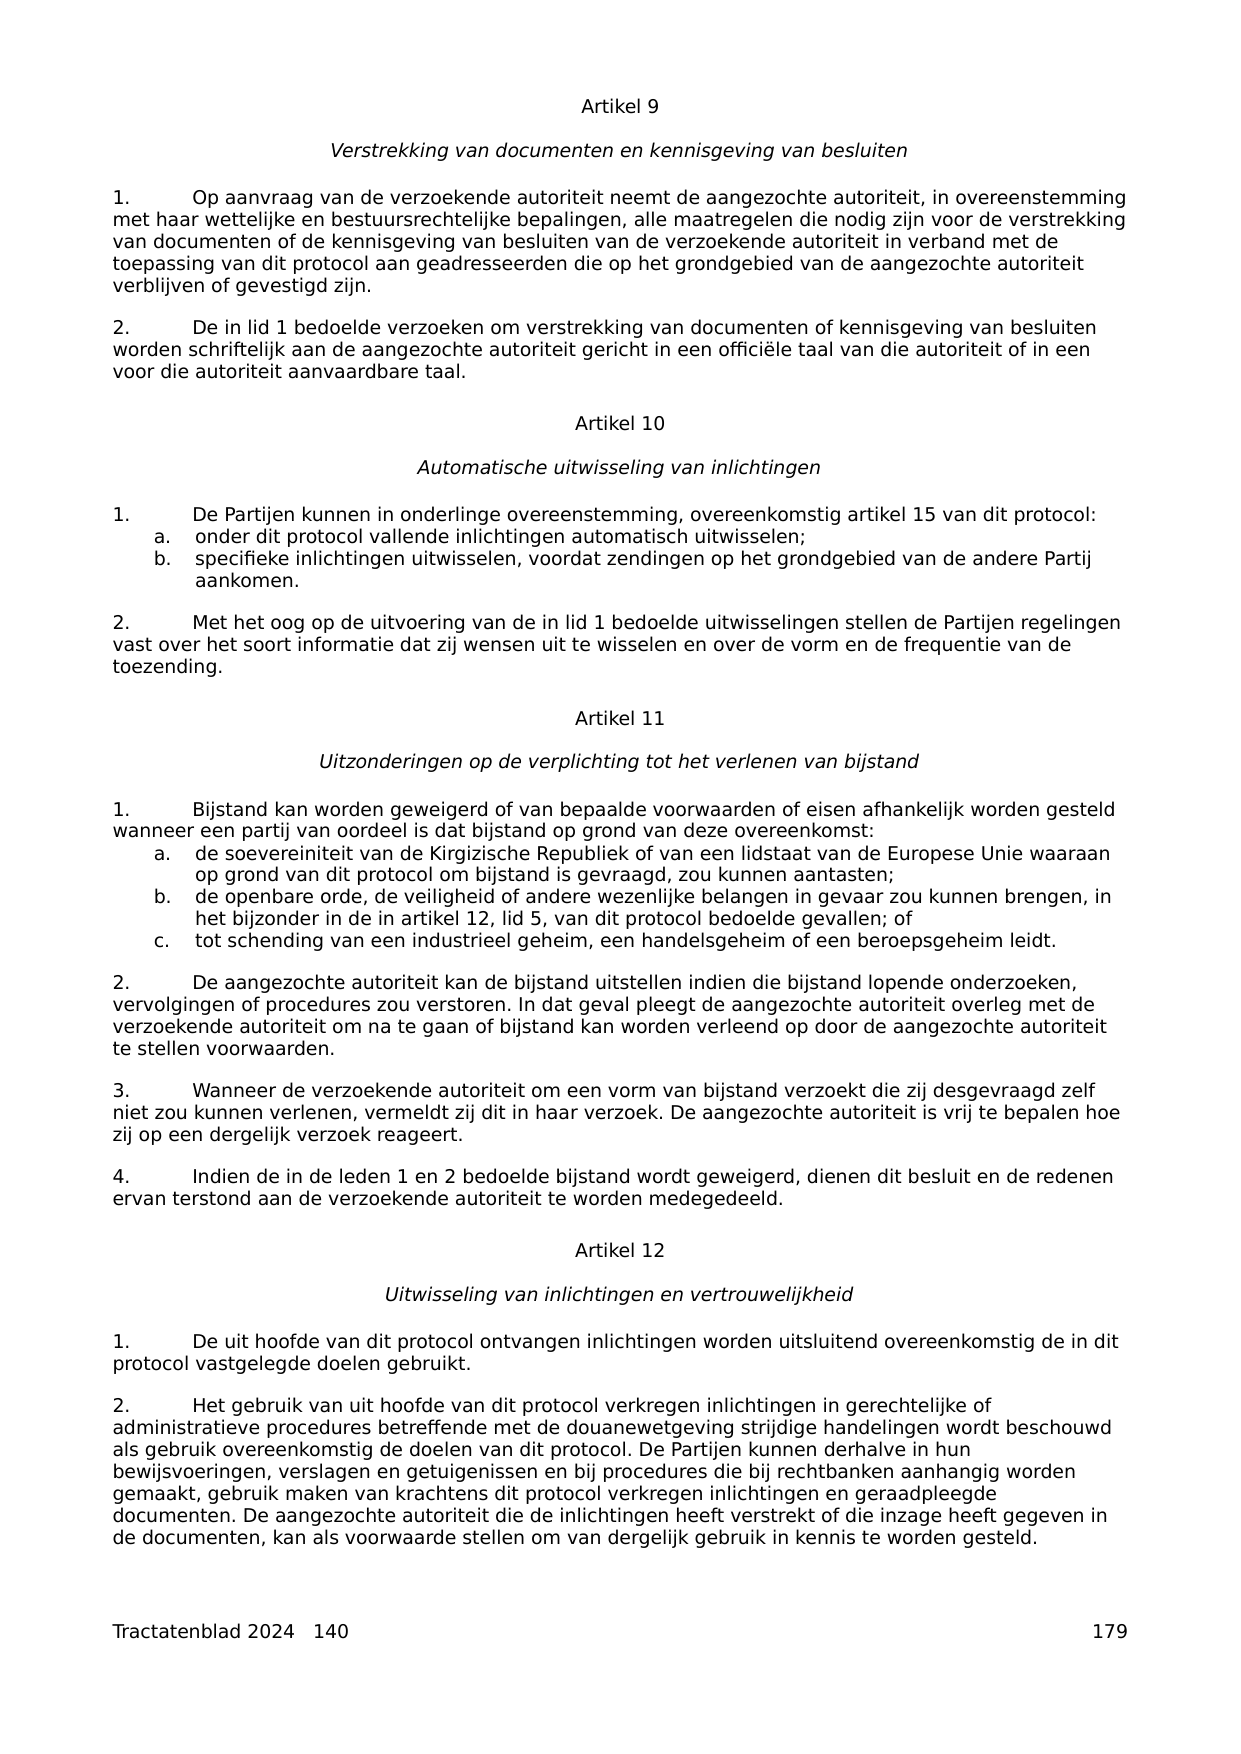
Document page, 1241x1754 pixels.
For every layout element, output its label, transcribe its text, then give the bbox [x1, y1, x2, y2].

text 1. Bijstand kan worden geweigerd of van bepaalde voorwaarden of eisen afhankelijk worden gesteld wanneer een partij van oordeel is dat bijstand op grond van deze overeenkomst: [112, 798, 1128, 842]
subtitle Artikel 12 Uitwisseling van inlichtingen en vertrouwelijkheid [112, 1240, 1128, 1306]
text 2. Met het oog op de uitvoering van de in lid 1 bedoelde uitwisselingen stellen de Partijen regelingen vast over het soort informatie dat zij wensen uit te wisselen en over de vorm en de frequentie van de toezending. [112, 612, 1128, 677]
text c. tot schending van een industrieel geheim, een handelsgeheim of een beroepsgeheim leidt. [153, 930, 1128, 952]
text b. specifieke inlichtingen uitwisselen, voordat zendingen op het grondgebied van de andere Partij aankomen. [153, 548, 1128, 592]
text a. onder dit protocol vallende inlichtingen automatisch uitwisselen; [153, 526, 1128, 548]
text b. de openbare orde, de veiligheid of andere wezenlijke belangen in gevaar zou kunnen brengen, in het bijzonder in de in artikel 12, lid 5, van dit protocol bedoelde gevallen; of [153, 886, 1128, 930]
subtitle Artikel 9 Verstrekking van documenten en kennisgeving van besluiten [112, 96, 1128, 162]
subtitle Artikel 10 Automatische uitwisseling van inlichtingen [112, 413, 1128, 479]
subtitle Artikel 11 Uitzonderingen op de verplichting tot het verlenen van bijstand [112, 707, 1128, 773]
text 2. De aangezochte autoriteit kan de bijstand uitstellen indien die bijstand lopende onderzoeken, vervolgingen of procedures zou verstoren. In dat geval pleegt de aangezochte autoriteit overleg met de verzoekende autoriteit om na te gaan of bijstand kan worden verleend op door de aangezochte autoriteit te stellen voorwaarden. [112, 972, 1128, 1060]
text 1. De uit hoofde van dit protocol ontvangen inlichtingen worden uitsluitend overeenkomstig de in dit protocol vastgelegde doelen gebruikt. [112, 1331, 1128, 1375]
text 1. Op aanvraag van de verzoekende autoriteit neemt de aangezochte autoriteit, in overeenstemming met haar wettelijke en bestuursrechtelijke bepalingen, alle maatregelen die nodig zijn voor de verstrekking van documenten of de kennisgeving van besluiten van de verzoekende autoriteit in verband met de toepassing van dit protocol aan geadresseerden die op het grondgebied van de aangezochte autoriteit verblijven of gevestigd zijn. [112, 187, 1128, 297]
text 2. Het gebruik van uit hoofde van dit protocol verkregen inlichtingen in gerechtelijke of administratieve procedures betreffende met de douanewetgeving strijdige handelingen wordt beschouwd als gebruik overeenkomstig de doelen van dit protocol. De Partijen kunnen derhalve in hun bewijsvoeringen, verslagen en getuigenissen en bij procedures die bij rechtbanken aanhangig worden gemaakt, gebruik maken van krachtens dit protocol verkregen inlichtingen en geraadpleegde documenten. De aangezochte autoriteit die de inlichtingen heeft verstrekt of die inzage heeft gegeven in de documenten, kan als voorwaarde stellen om van dergelijk gebruik in kennis te worden gesteld. [112, 1395, 1128, 1549]
text 2. De in lid 1 bedoelde verzoeken om verstrekking van documenten of kennisgeving van besluiten worden schriftelijk aan de aangezochte autoriteit gericht in een officiële taal van die autoriteit of in een voor die autoriteit aanvaardbare taal. [112, 317, 1128, 383]
text 3. Wanneer de verzoekende autoriteit om een vorm van bijstand verzoekt die zij desgevraagd zelf niet zou kunnen verlenen, vermeldt zij dit in haar verzoek. De aangezochte autoriteit is vrij te bepalen hoe zij op een dergelijk verzoek reageert. [112, 1080, 1128, 1146]
text a. de soevereiniteit van de Kirgizische Republiek of van een lidstaat van de Europese Unie waaraan op grond van dit protocol om bijstand is gevraagd, zou kunnen aantasten; [153, 842, 1128, 886]
text 1. De Partijen kunnen in onderlinge overeenstemming, overeenkomstig artikel 15 van dit protocol: [112, 504, 1128, 526]
text 4. Indien de in de leden 1 en 2 bedoelde bijstand wordt geweigerd, dienen dit besluit en de redenen ervan terstond aan de verzoekende autoriteit te worden medegedeeld. [112, 1166, 1128, 1210]
